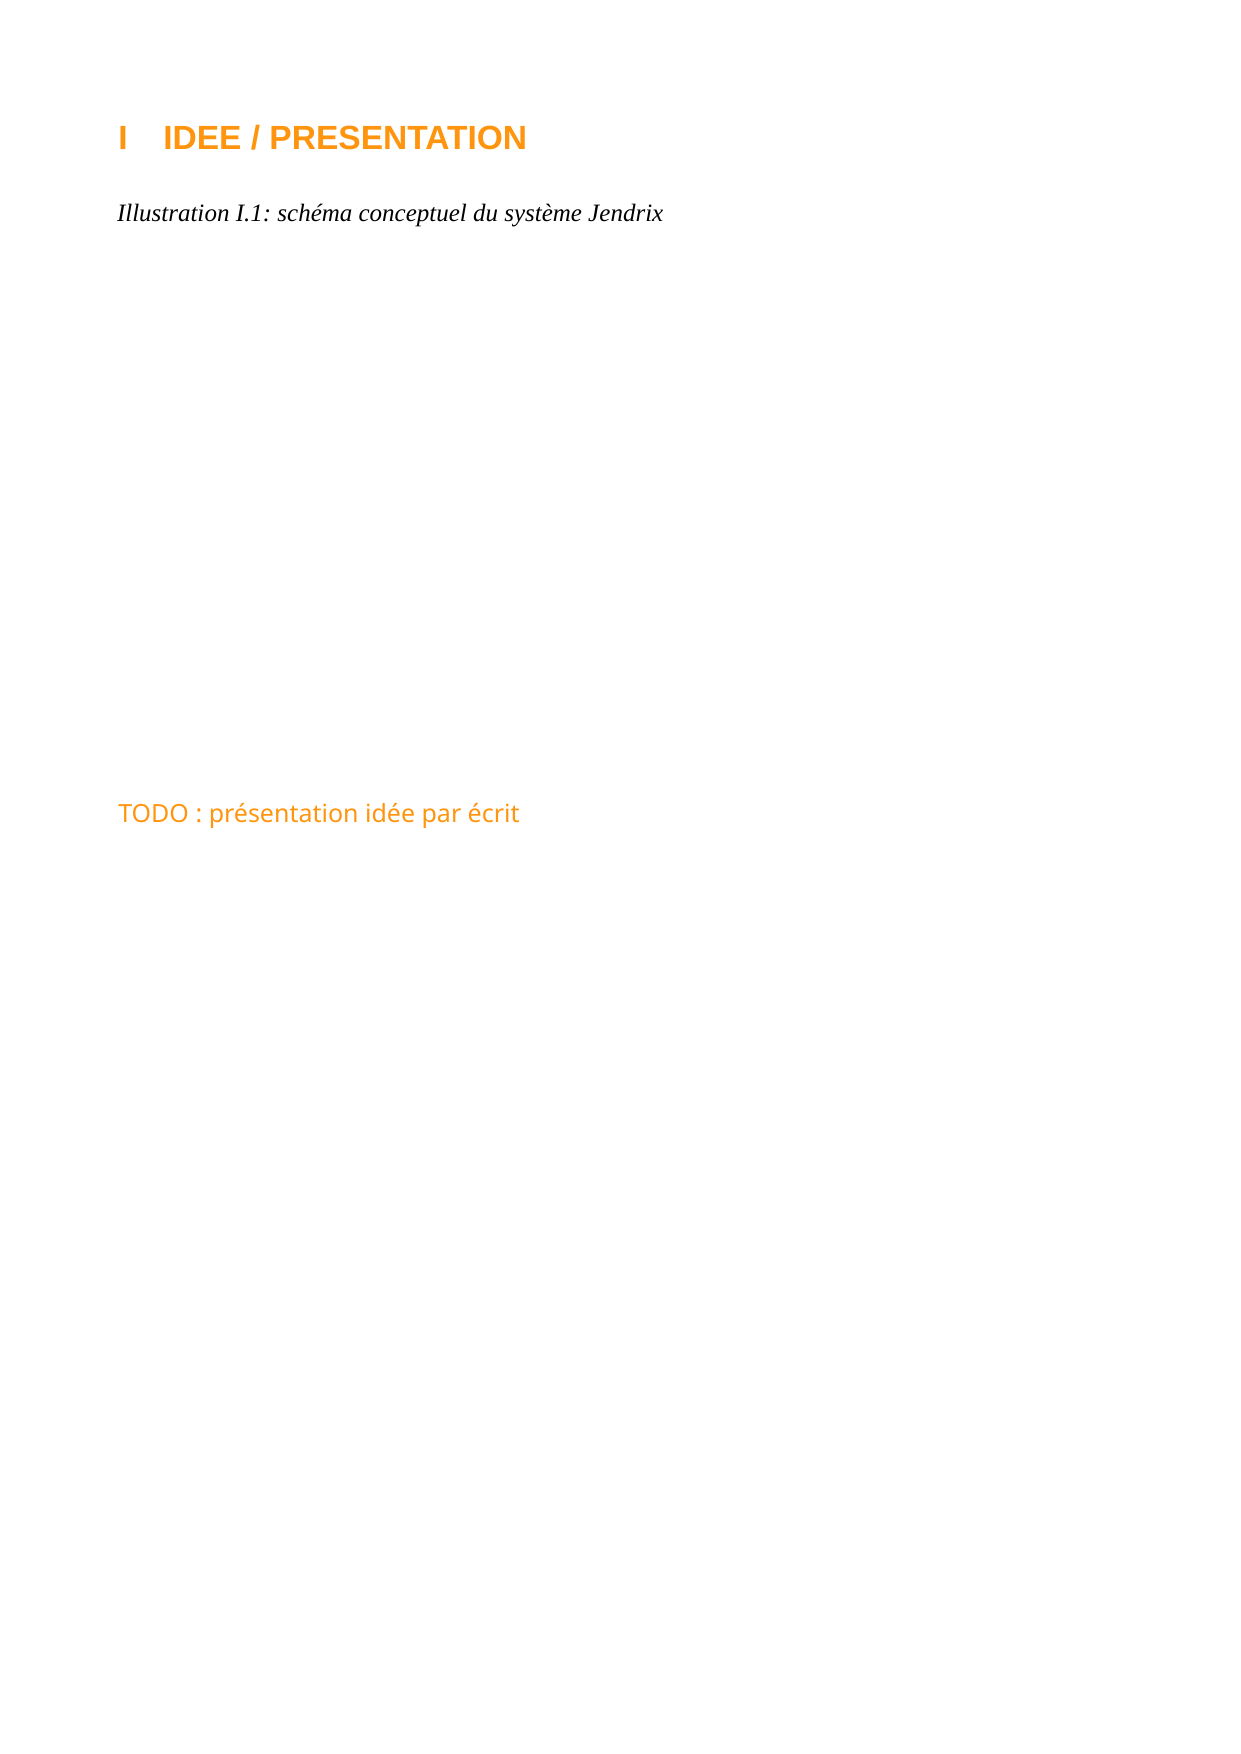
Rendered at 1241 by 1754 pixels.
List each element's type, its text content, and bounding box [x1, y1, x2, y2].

text TODO : présentation idée par écrit [118, 795, 1122, 829]
text Illustration I.1: schéma conceptuel du système Jendrix [117, 198, 1121, 227]
subtitle IDEE / PRESENTATION [118, 118, 1122, 157]
